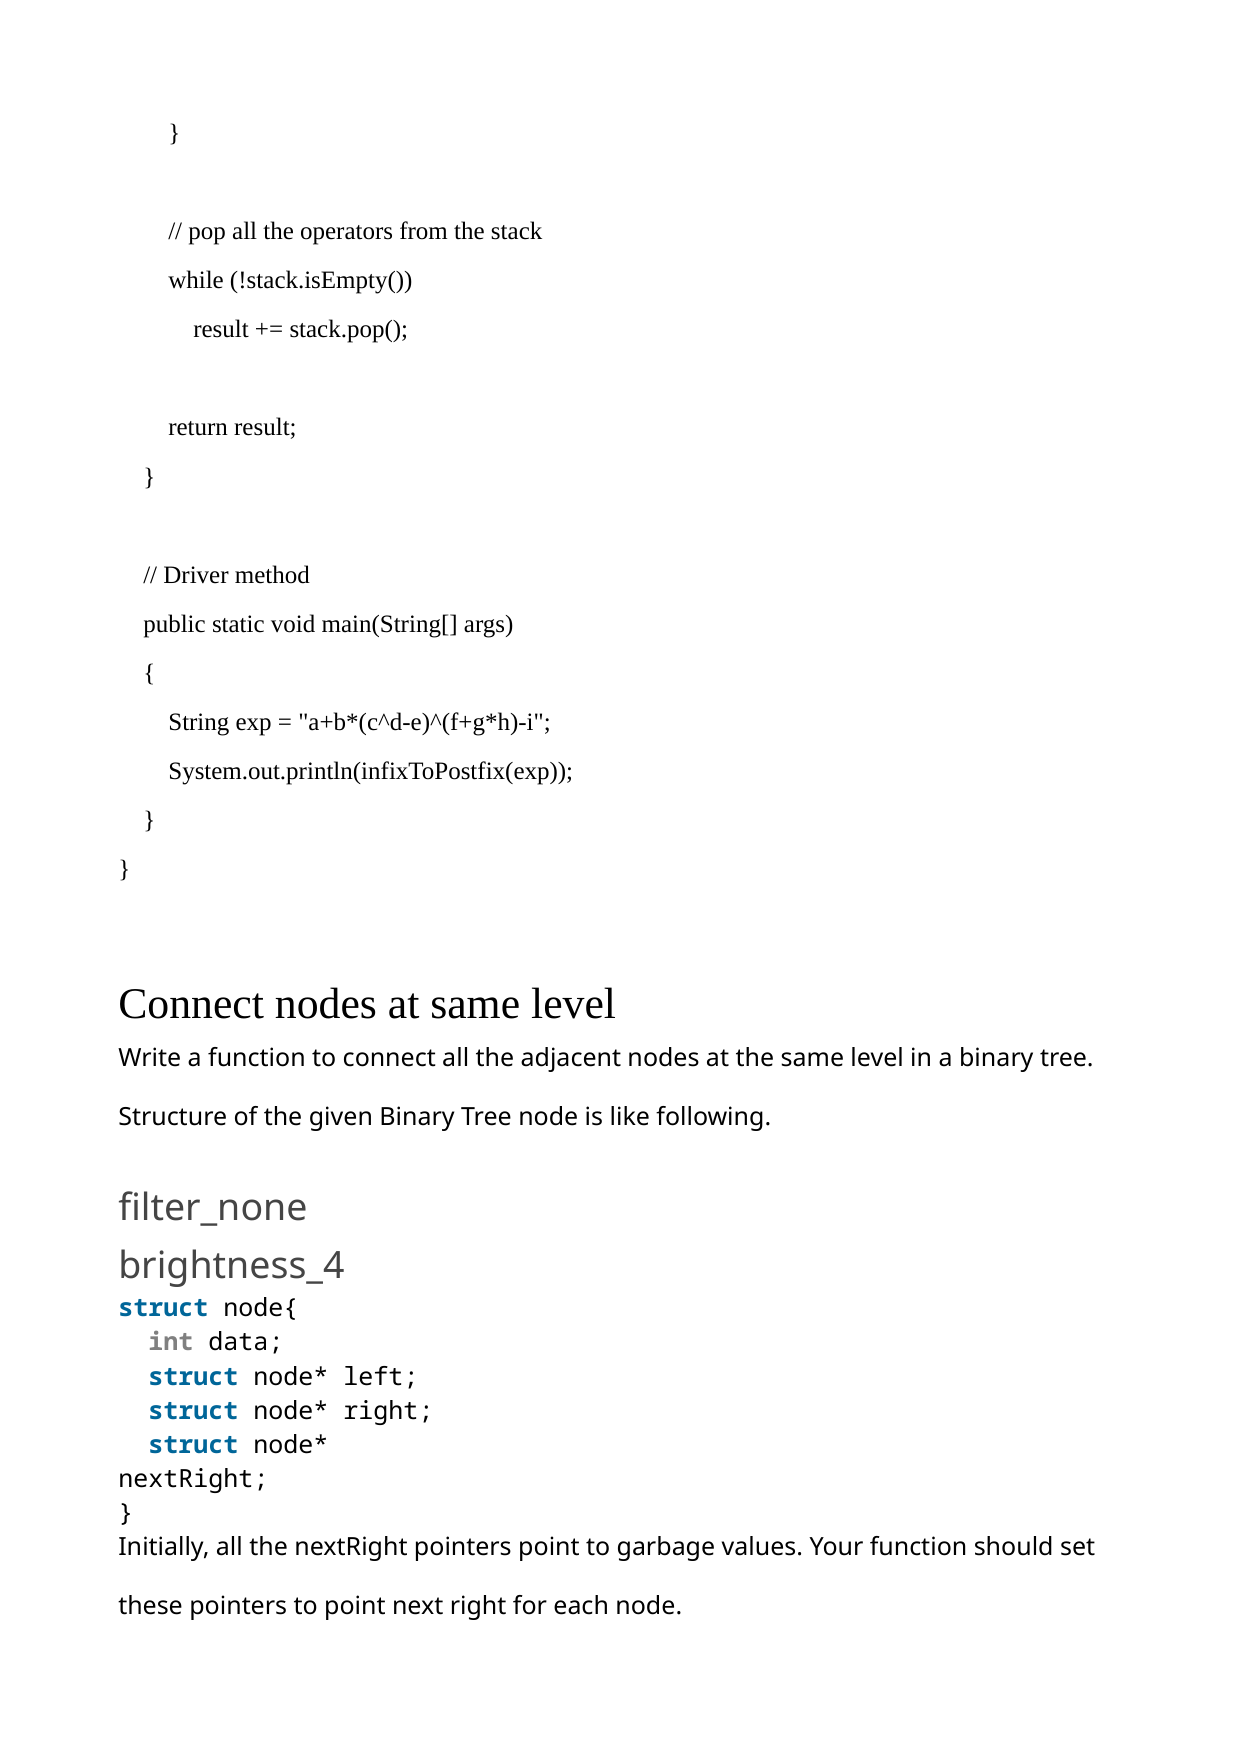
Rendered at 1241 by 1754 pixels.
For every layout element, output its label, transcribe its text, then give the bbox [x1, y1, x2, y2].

text filter_none [118, 1180, 1122, 1231]
text Write a function to connect all the adjacent nodes at the same level in a binary tree. Structure of the given Binary Tree node is like following. [118, 1040, 1122, 1132]
text } [118, 854, 1122, 883]
text String exp = "a+b*(c^d-e)^(f+g*h)-i"; [118, 707, 1122, 736]
text { [118, 658, 1122, 687]
text return result; [118, 412, 1122, 441]
text Initially, all the nextRight pointers point to garbage values. Your function should set these pointers to point next right for each node. [118, 1529, 1122, 1621]
text while (!stack.isEmpty()) [118, 265, 1122, 294]
text // Driver method [118, 560, 1122, 588]
text // pop all the operators from the stack [118, 216, 1122, 245]
text result += stack.pop(); [118, 314, 1122, 343]
text } [118, 462, 1122, 490]
subtitle Connect nodes at same level [118, 977, 1122, 1027]
text System.out.println(infixToPostfix(exp)); [118, 756, 1122, 785]
text } [118, 805, 1122, 834]
table_header struct node{ int data; struct node* left; struct node* right; struct node* nextRight; } [118, 1290, 478, 1529]
text public static void main(String[] args) [118, 609, 1122, 637]
text brightness_4 [118, 1239, 1122, 1290]
text } [118, 118, 1122, 147]
